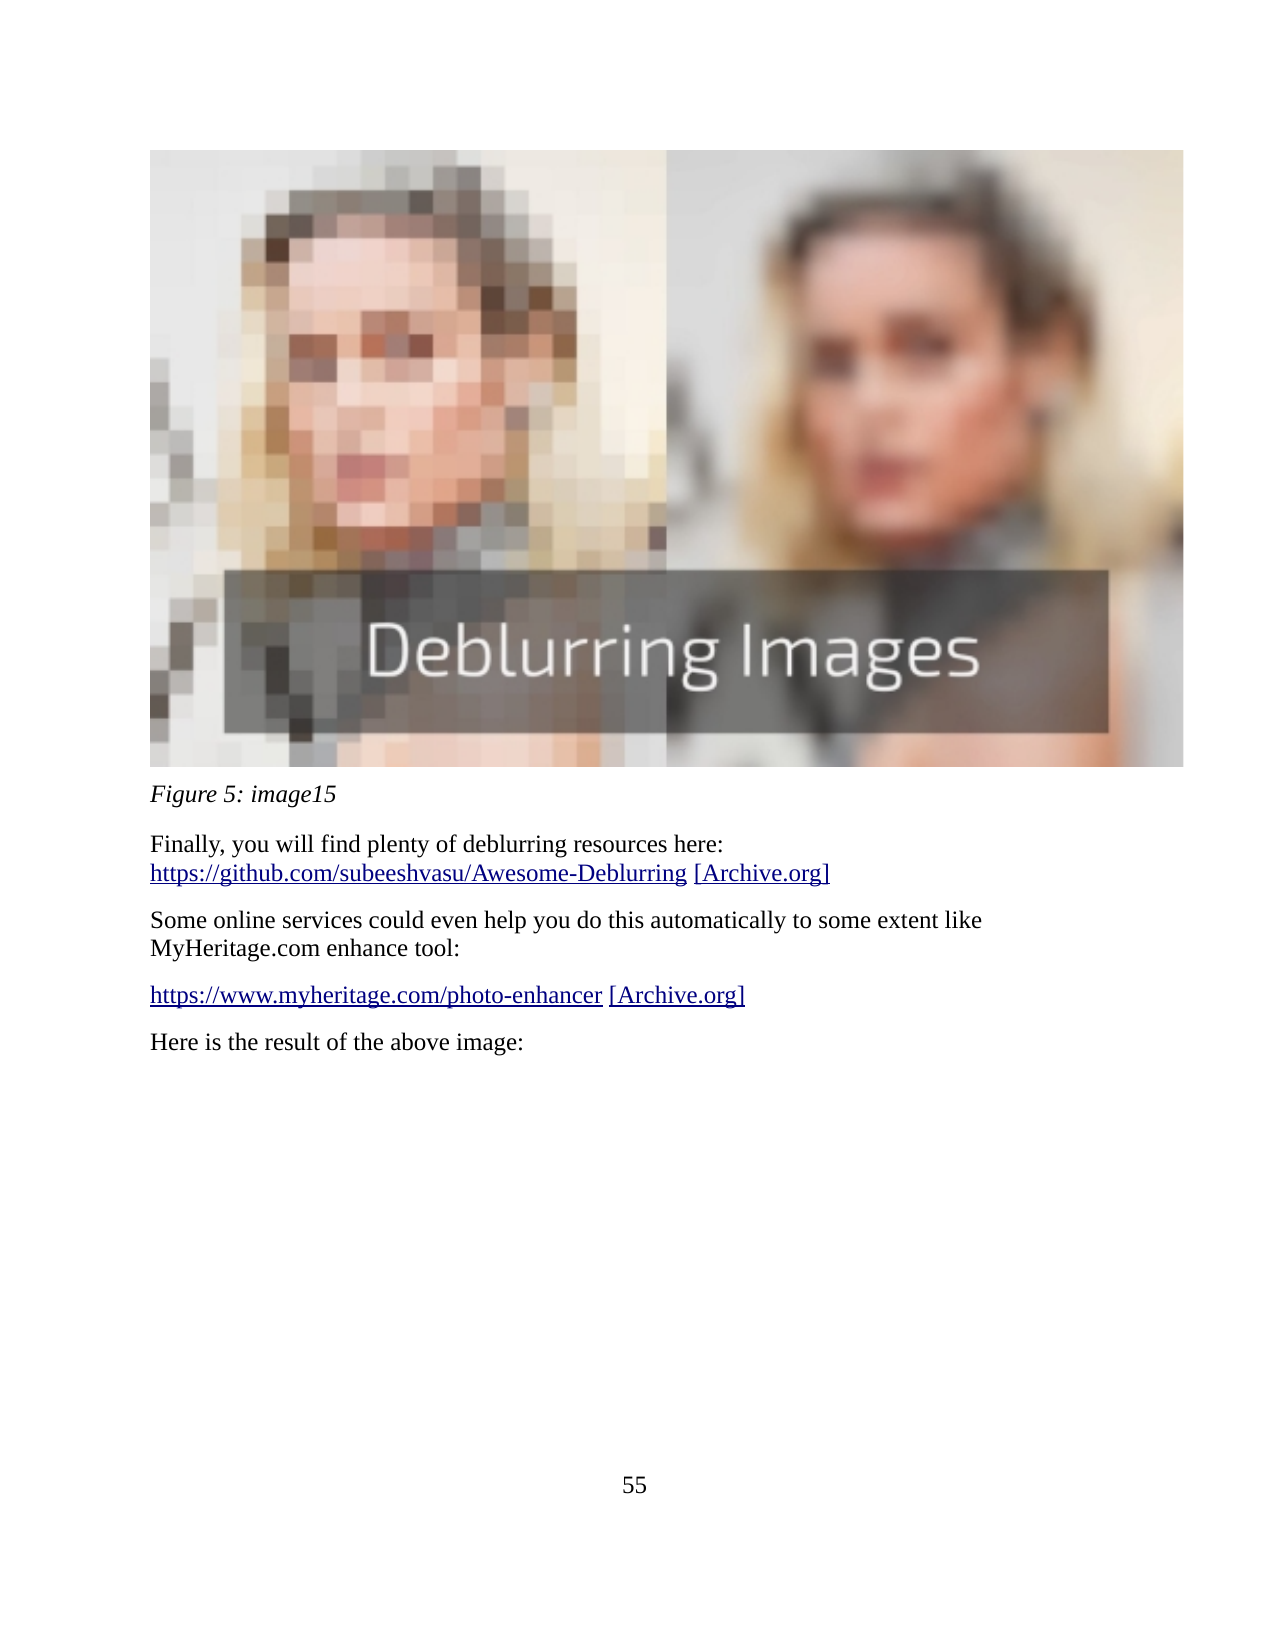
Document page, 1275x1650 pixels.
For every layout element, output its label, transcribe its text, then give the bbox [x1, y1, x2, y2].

text https://www.myheritage.com/photo-enhancer [Archive.org] [150, 980, 1125, 1009]
text Figure 5: image15 [150, 779, 1125, 808]
picture [150, 150, 1184, 767]
text Finally, you will find plenty of deblurring resources here: https://github.com/subeeshvasu/Awesome-Deblurring [Archive.org] [150, 829, 1125, 887]
text Here is the result of the above image: [150, 1027, 1125, 1056]
text Some online services could even help you do this automatically to some extent like MyHeritage.com enhance tool: [150, 905, 1125, 962]
